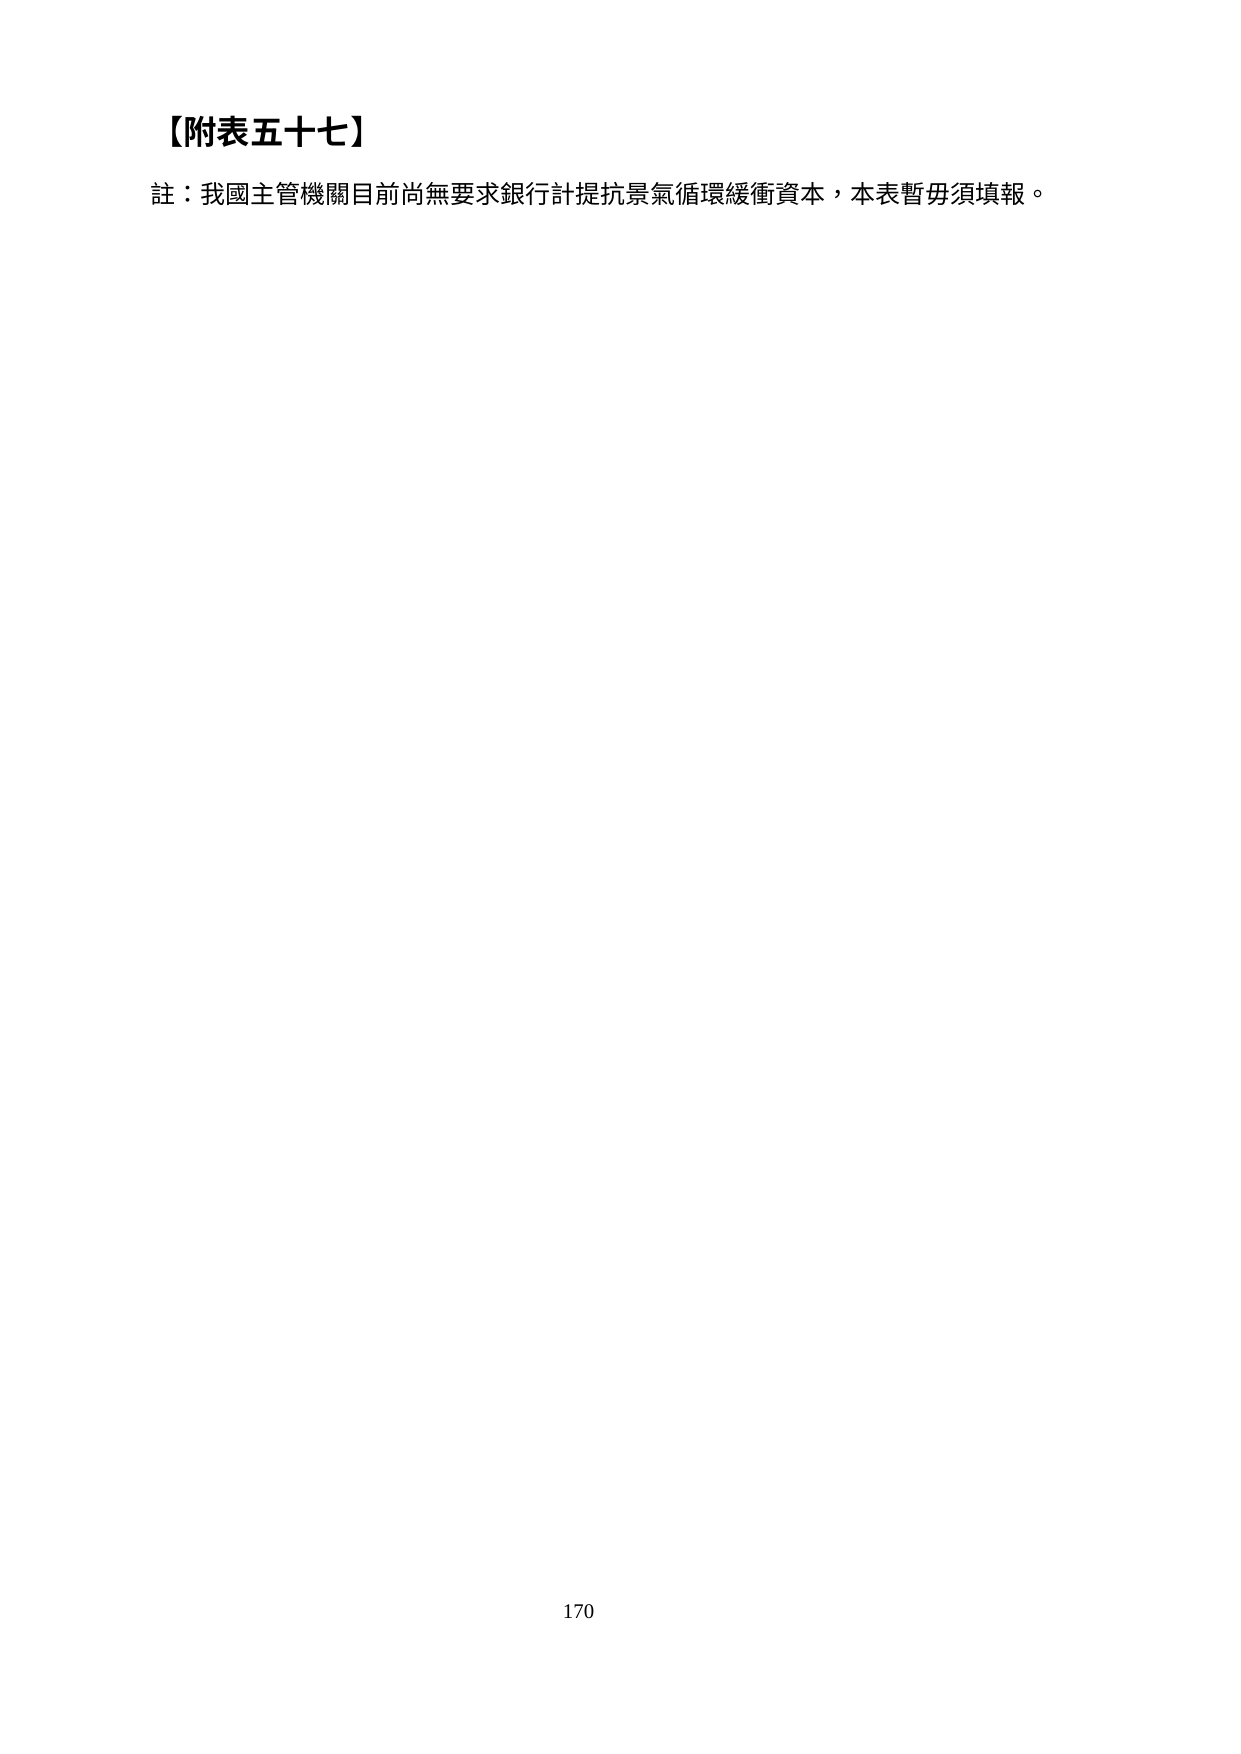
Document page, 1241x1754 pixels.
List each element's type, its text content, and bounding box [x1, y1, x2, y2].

subtitle 【附表五十七】 [150, 89, 1090, 151]
text 註：我國主管機關目前尚無要求銀行計提抗景氣循環緩衝資本，本表暫毋須填報。 [150, 151, 1090, 214]
